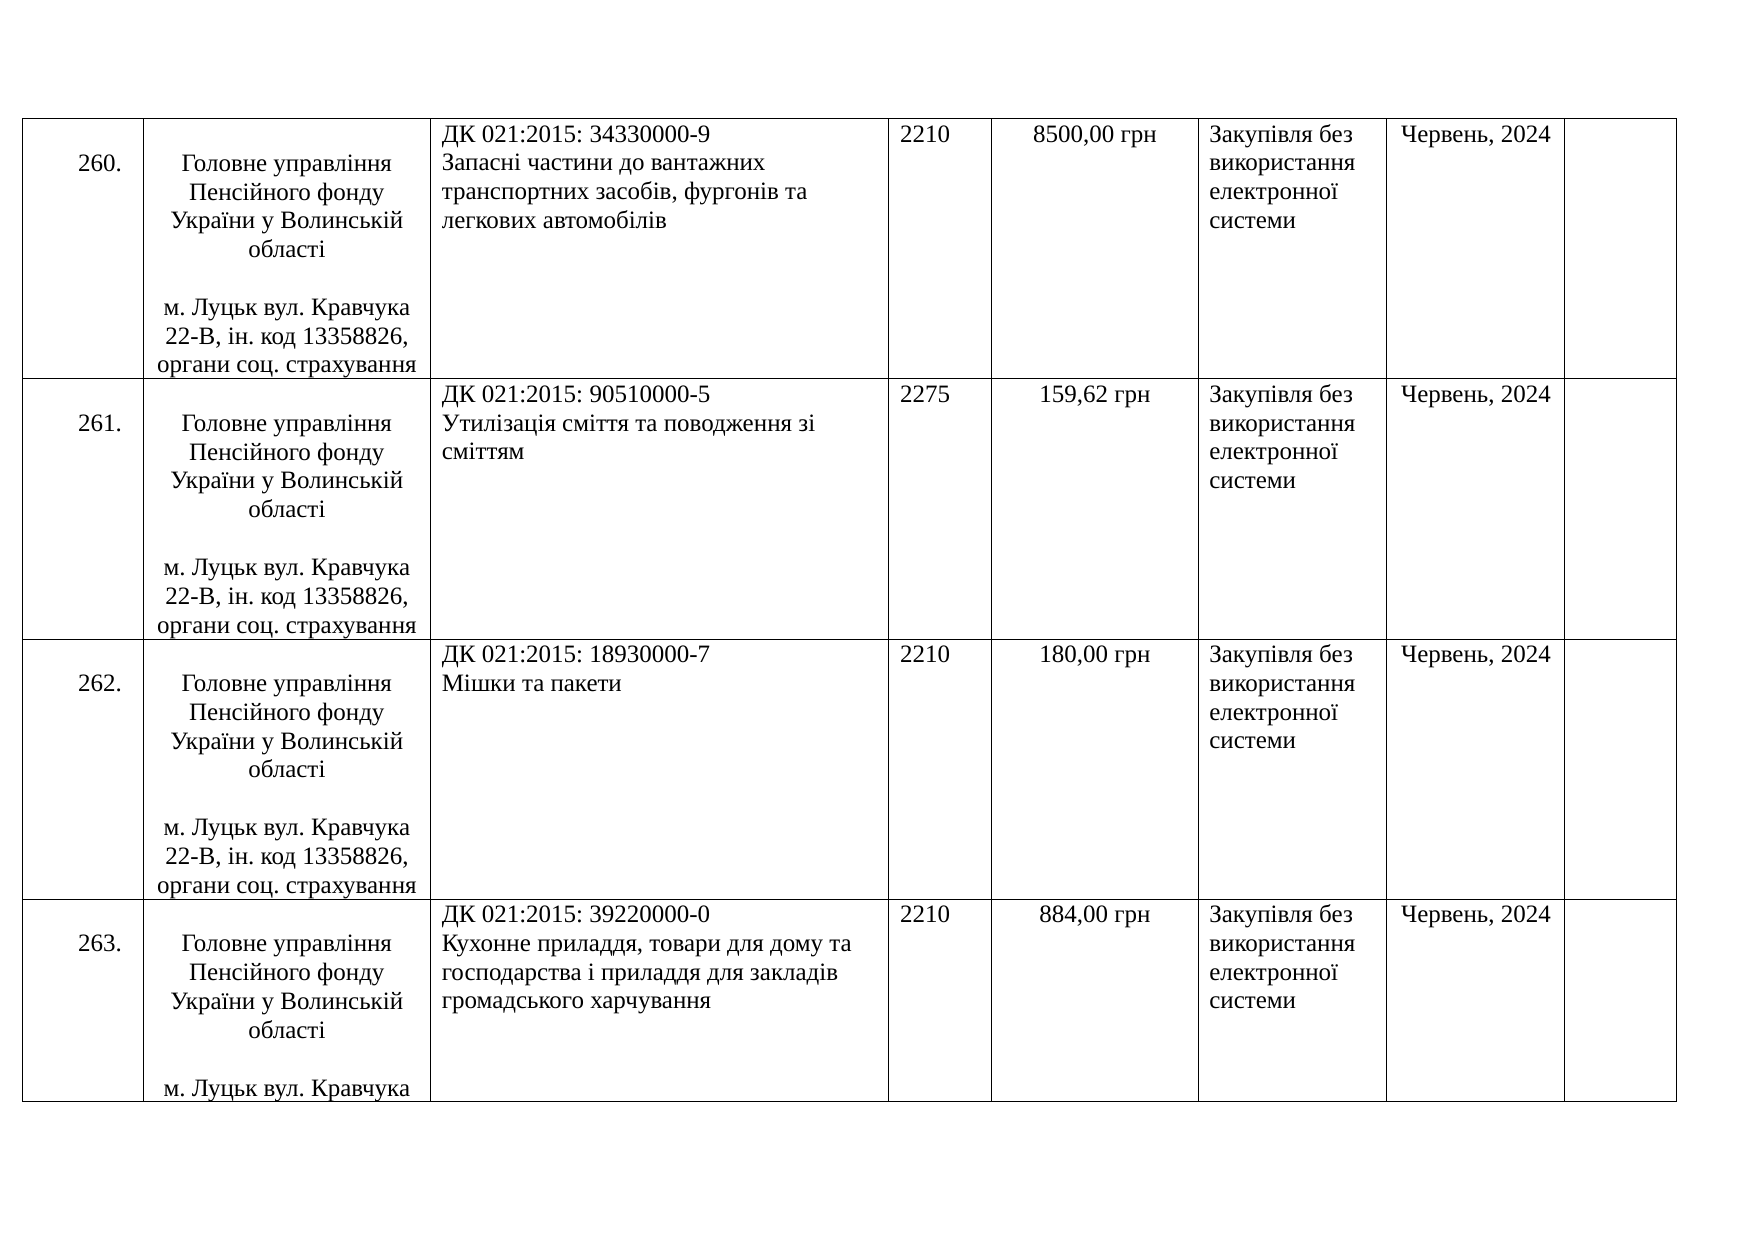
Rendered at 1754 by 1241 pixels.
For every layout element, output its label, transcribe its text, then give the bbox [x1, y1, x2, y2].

table_cell 2210 [889, 900, 991, 1101]
table_cell 884,00 грн [992, 900, 1198, 1101]
table_cell [1565, 379, 1676, 638]
table_cell 159,62 грн [992, 379, 1198, 638]
table_cell Червень, 2024 [1387, 379, 1564, 638]
table_cell Закупівля без використання електронної системи [1199, 379, 1386, 638]
table_cell [23, 379, 143, 638]
table_cell [1565, 119, 1676, 378]
table_cell [1565, 900, 1676, 1101]
table_cell 2210 [889, 119, 991, 378]
table_cell ДК 021:2015: 34330000-9 Запасні частини до вантажних транспортних засобів, фургонів та легкових автомобілів [431, 119, 888, 378]
table_cell [23, 640, 143, 899]
table_cell [1565, 640, 1676, 899]
table_cell [23, 119, 143, 378]
table_cell Закупівля без використання електронної системи [1199, 640, 1386, 899]
table_cell ДК 021:2015: 39220000-0 Кухонне приладдя, товари для дому та господарства і приладдя для закладів громадського харчування [431, 900, 888, 1101]
table_cell [23, 900, 143, 1101]
table_cell 180,00 грн [992, 640, 1198, 899]
table_cell Червень, 2024 [1387, 900, 1564, 1101]
table_cell Головне управління Пенсійного фонду України у Волинській області м. Луцьк вул. Кравчука [144, 900, 430, 1101]
table_cell ДК 021:2015: 90510000-5 Утилізація сміття та поводження зі сміттям [431, 379, 888, 638]
table_cell ДК 021:2015: 18930000-7 Мішки та пакети [431, 640, 888, 899]
table_cell Закупівля без використання електронної системи [1199, 119, 1386, 378]
table_cell Головне управління Пенсійного фонду України у Волинській області м. Луцьк вул. Кравчука 22-В, ін. код 13358826, органи соц. страхування [144, 119, 430, 378]
table_cell Головне управління Пенсійного фонду України у Волинській області м. Луцьк вул. Кравчука 22-В, ін. код 13358826, органи соц. страхування [144, 379, 430, 638]
table_cell Червень, 2024 [1387, 119, 1564, 378]
table_cell 2275 [889, 379, 991, 638]
table_cell Головне управління Пенсійного фонду України у Волинській області м. Луцьк вул. Кравчука 22-В, ін. код 13358826, органи соц. страхування [144, 640, 430, 899]
table_cell Червень, 2024 [1387, 640, 1564, 899]
table_cell 2210 [889, 640, 991, 899]
table_cell 8500,00 грн [992, 119, 1198, 378]
table_cell Закупівля без використання електронної системи [1199, 900, 1386, 1101]
